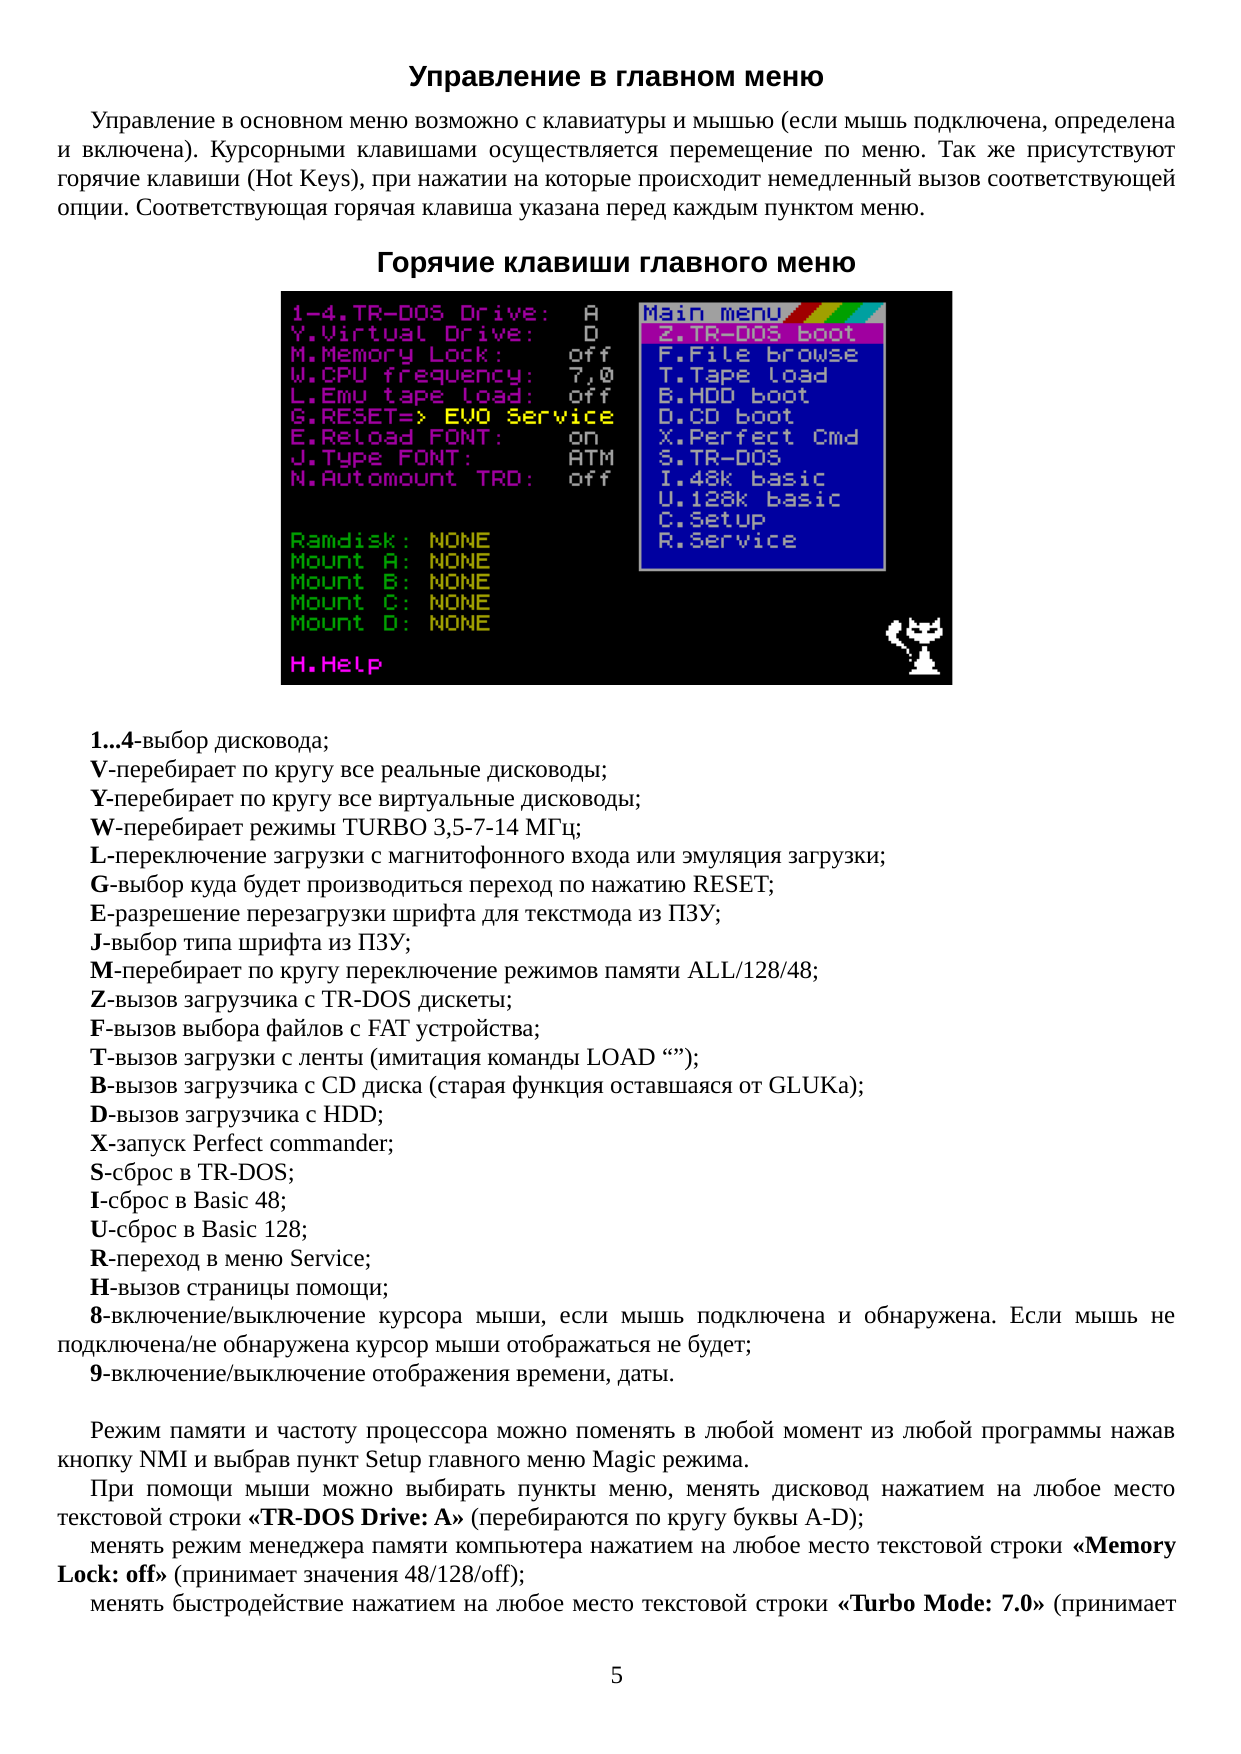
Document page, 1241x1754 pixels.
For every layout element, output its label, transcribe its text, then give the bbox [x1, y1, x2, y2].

text H-вызов страницы помощи; [57, 1272, 1176, 1300]
text V-перебирает по кругу все реальные дисководы; [57, 754, 1176, 783]
text менять режим менеджера памяти компьютера нажатием на любое место текстовой строки «Memory Lock: off» (принимает значения 48/128/off); [57, 1530, 1176, 1588]
text менять быстродействие нажатием на любое место текстовой строки «Turbo Mode: 7.0» (принимает [57, 1588, 1176, 1617]
text T-вызов загрузки с ленты (имитация команды LOAD “”); [57, 1042, 1176, 1070]
text B-вызов загрузчика с CD диска (старая функция оставшаяся от GLUKа); [57, 1070, 1176, 1099]
text Z-вызов загрузчика с TR-DOS дискеты; [57, 984, 1176, 1013]
text 1...4-выбор дисковода; [57, 725, 1176, 754]
text Управление в основном меню возможно с клавиатуры и мышью (если мышь подключена, определена и включена). Курсорными клавишами осуществляется перемещение по меню. Так же присутствуют горячие клавиши (Hot Keys), при нажатии на которые происходит немедленный вызов соответствующей опции. Соответствующая горячая клавиша указана перед каждым пунктом меню. [57, 105, 1176, 220]
text G-выбор куда будет производиться переход по нажатию RESET; [57, 869, 1176, 898]
text J-выбор типа шрифта из ПЗУ; [57, 927, 1176, 955]
text I-сброс в Basic 48; [57, 1185, 1176, 1214]
subtitle Горячие клавиши главного меню [57, 245, 1176, 279]
text S-сброс в TR-DOS; [57, 1157, 1176, 1185]
subtitle Управление в главном меню [57, 59, 1176, 93]
text Y-перебирает по кругу все виртуальные дисководы; [57, 783, 1176, 812]
text X-запуск Perfect commander; [57, 1128, 1176, 1157]
text W-перебирает режимы TURBO 3,5-7-14 МГц; [57, 812, 1176, 840]
text D-вызов загрузчика с HDD; [57, 1099, 1176, 1128]
text R-переход в меню Service; [57, 1243, 1176, 1272]
text L-переключение загрузки с магнитофонного входа или эмуляция загрузки; [57, 840, 1176, 869]
text 8-включение/выключение курсора мыши, если мышь подключена и обнаружена. Если мышь не подключена/не обнаружена курсор мыши отображаться не будет; [57, 1300, 1176, 1358]
text U-сброс в Basic 128; [57, 1214, 1176, 1243]
picture [280, 291, 953, 685]
text F-вызов выбора файлов с FAT устройства; [57, 1013, 1176, 1042]
text 9-включение/выключение отображения времени, даты. [57, 1358, 1176, 1387]
text Режим памяти и частоту процессора можно поменять в любой момент из любой программы нажав кнопку NMI и выбрав пункт Setup главного меню Magic режима. [57, 1415, 1176, 1473]
text При помощи мыши можно выбирать пункты меню, менять дисковод нажатием на любое место текстовой строки «TR-DOS Drive: A» (перебираются по кругу буквы A-D); [57, 1473, 1176, 1530]
text M-перебирает по кругу переключение режимов памяти ALL/128/48; [57, 955, 1176, 984]
text E-разрешение перезагрузки шрифта для текстмода из ПЗУ; [57, 898, 1176, 927]
